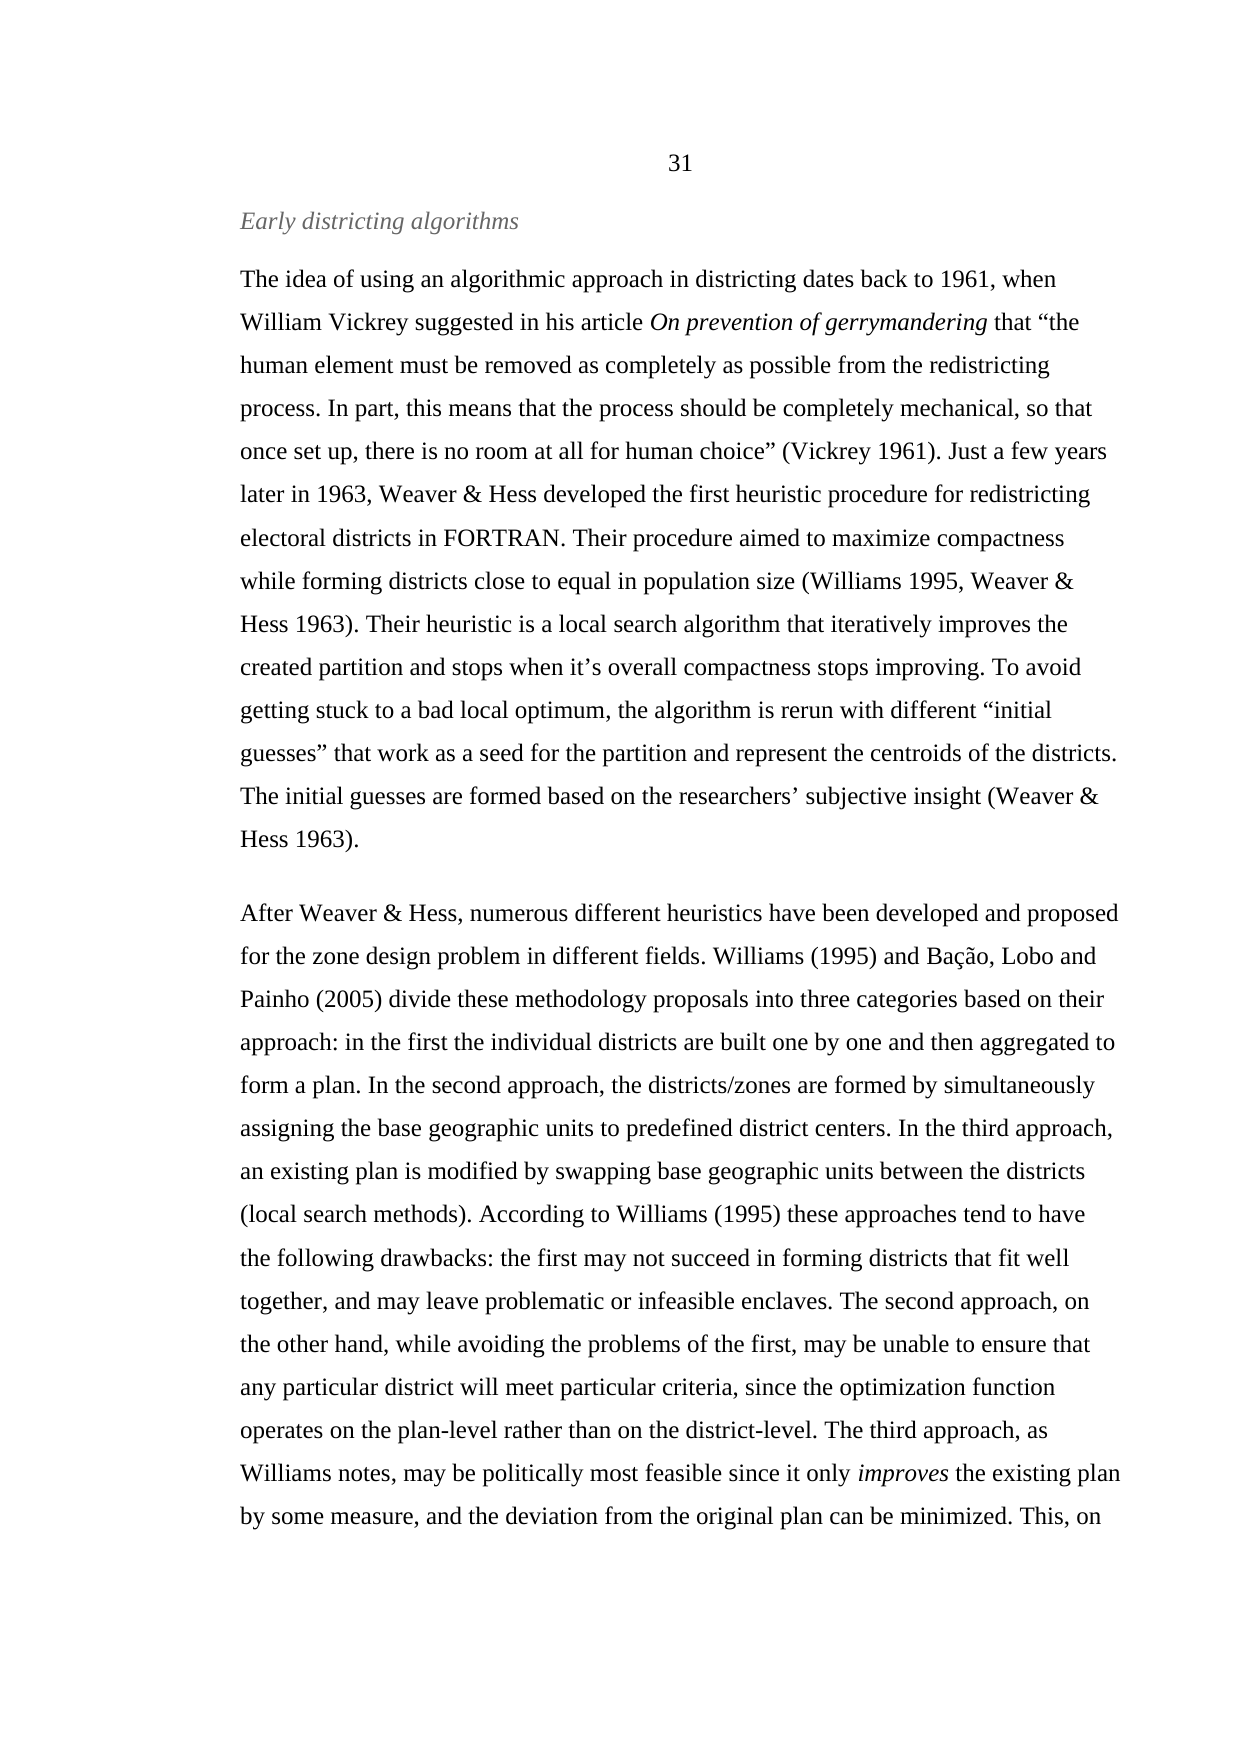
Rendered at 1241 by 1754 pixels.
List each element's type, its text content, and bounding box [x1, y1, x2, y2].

text The idea of using an algorithmic approach in districting dates back to 1961, when William Vickrey suggested in his article On prevention of gerrymandering that “the human element must be removed as completely as possible from the redistricting process. In part, this means that the process should be completely mechanical, so that once set up, there is no room at all for human choice” (Vickrey 1961). Just a few years later in 1963, Weaver & Hess developed the first heuristic procedure for redistricting electoral districts in FORTRAN. Their procedure aimed to maximize compactness while forming districts close to equal in population size (Williams 1995, Weaver & Hess 1963). Their heuristic is a local search algorithm that iteratively improves the created partition and stops when it’s overall compactness stops improving. To avoid getting stuck to a bad local optimum, the algorithm is rerun with different “initial guesses” that work as a seed for the partition and represent the centroids of the districts. The initial guesses are formed based on the researchers’ subjective insight (Weaver & Hess 1963). [240, 264, 1121, 853]
subtitle Early districting algorithms [240, 206, 1121, 234]
text After Weaver & Hess, numerous different heuristics have been developed and proposed for the zone design problem in different fields. Williams (1995) and Bação, Lobo and Painho (2005) divide these methodology proposals into three categories based on their approach: in the first the individual districts are built one by one and then aggregated to form a plan. In the second approach, the districts/zones are formed by simultaneously assigning the base geographic units to predefined district centers. In the third approach, an existing plan is modified by swapping base geographic units between the districts (local search methods). According to Williams (1995) these approaches tend to have the following drawbacks: the first may not succeed in forming districts that fit well together, and may leave problematic or infeasible enclaves. The second approach, on the other hand, while avoiding the problems of the first, may be unable to ensure that any particular district will meet particular criteria, since the optimization function operates on the plan-level rather than on the district-level. The third approach, as Williams notes, may be politically most feasible since it only improves the existing plan by some measure, and the deviation from the original plan can be minimized. This, on [240, 898, 1121, 1530]
